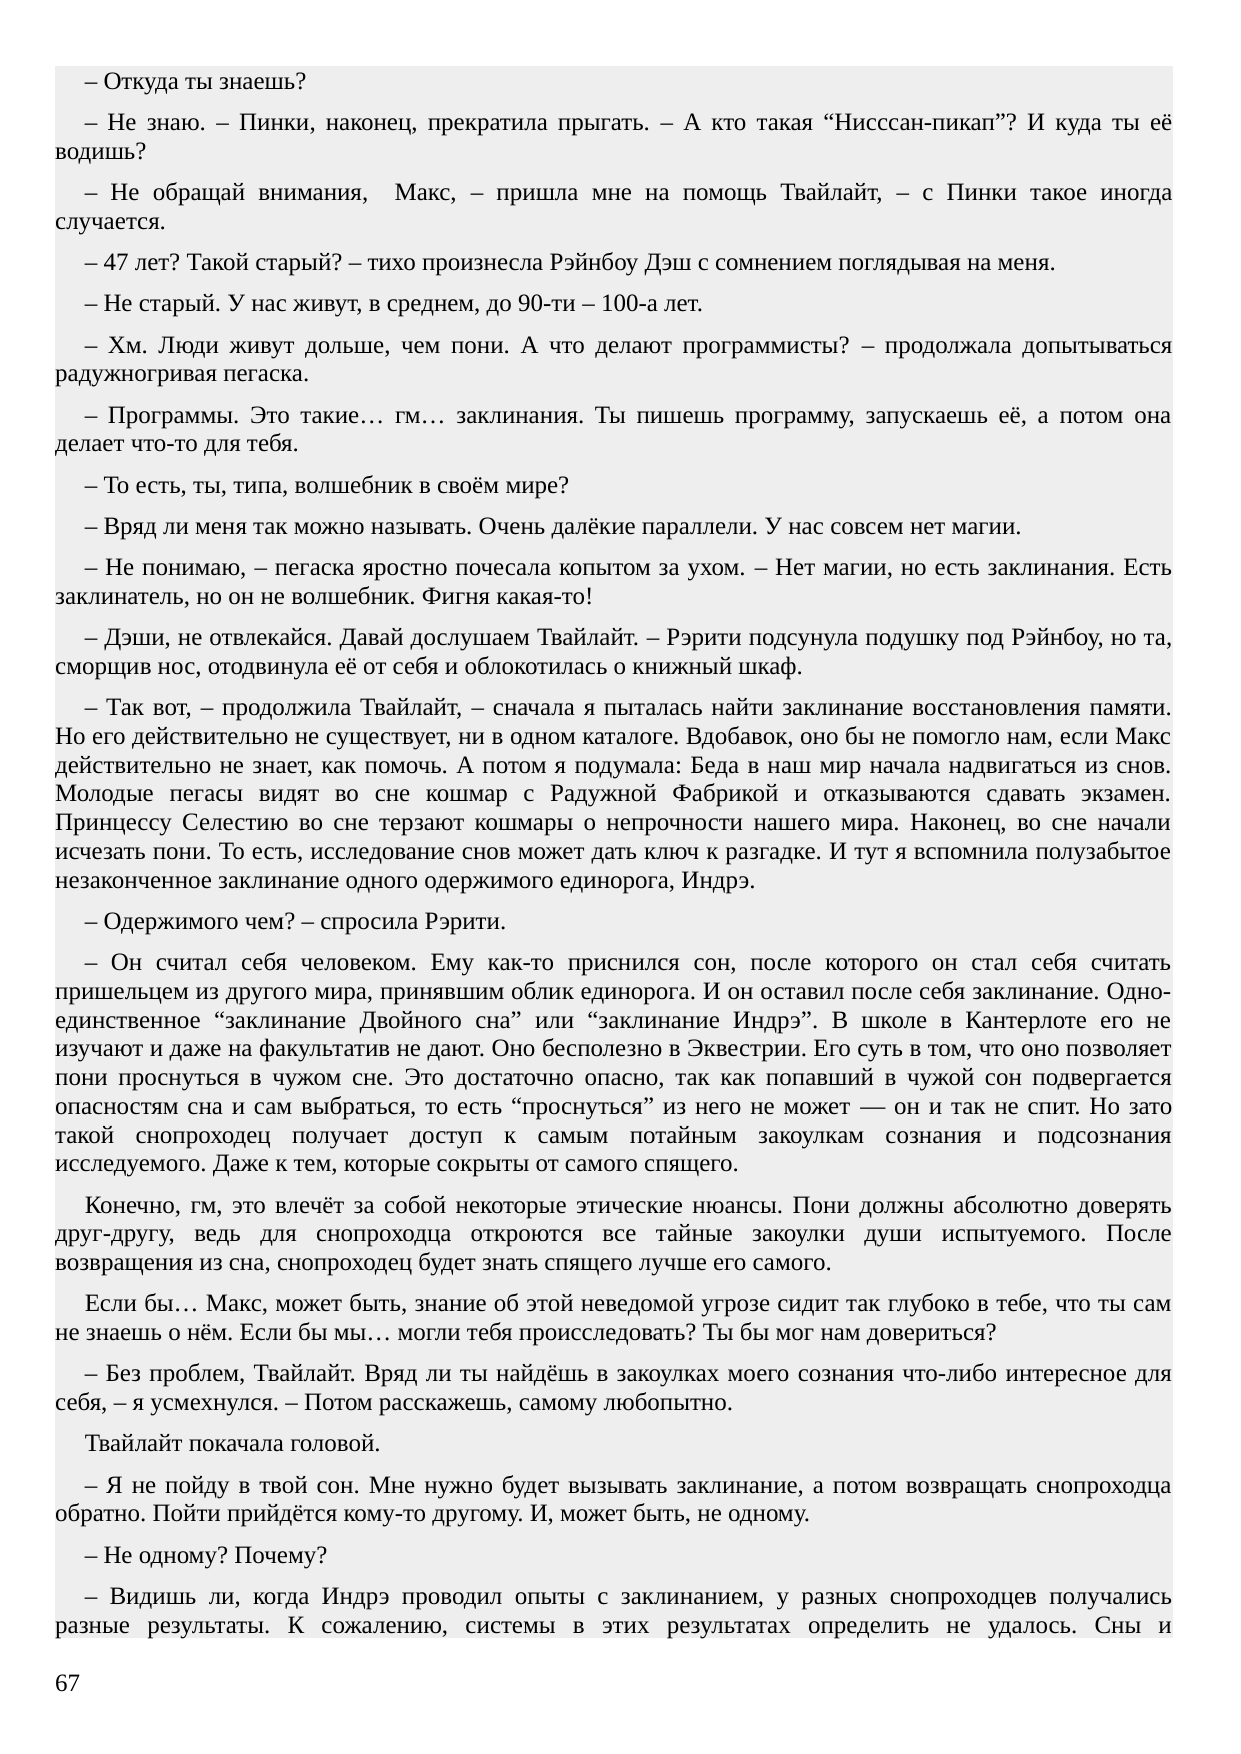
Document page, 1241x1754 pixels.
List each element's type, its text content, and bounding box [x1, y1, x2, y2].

text – Не одному? Почему? [55, 1540, 1173, 1568]
text – Одержимого чем? – спросила Рэрити. [55, 906, 1173, 935]
text – Так вот, – продолжила Твайлайт, – сначала я пыталась найти заклинание восстановления памяти. Но его действительно не существует, ни в одном каталоге. Вдобавок, оно бы не помогло нам, если Макс действительно не знает, как помочь. А потом я подумала: Беда в наш мир начала надвигаться из снов. Молодые пегасы видят во сне кошмар с Радужной Фабрикой и отказываются сдавать экзамен. Принцессу Селестию во сне терзают кошмары о непрочности нашего мира. Наконец, во сне начали исчезать пони. То есть, исследование снов может дать ключ к разгадке. И тут я вспомнила полузабытое незаконченное заклинание одного одержимого единорога, Индрэ. [55, 692, 1173, 893]
text – Видишь ли, когда Индрэ проводил опыты с заклинанием, у разных снопроходцев получались разные результаты. К сожалению, системы в этих результатах определить не удалось. Сны и [55, 1581, 1173, 1638]
text – 47 лет? Такой старый? – тихо произнесла Рэйнбоу Дэш с сомнением поглядывая на меня. [55, 247, 1173, 276]
text – Я не пойду в твой сон. Мне нужно будет вызывать заклинание, а потом возвращать снопроходца обратно. Пойти прийдётся кому-то другому. И, может быть, не одному. [55, 1470, 1173, 1527]
text – Не обращай внимания, Макс, – пришла мне на помощь Твайлайт, – с Пинки такое иногда случается. [55, 177, 1173, 235]
text Твайлайт покачала головой. [55, 1428, 1173, 1457]
text – То есть, ты, типа, волшебник в своём мире? [55, 470, 1173, 498]
text – Программы. Это такие… гм… заклинания. Ты пишешь программу, запускаешь её, а потом она делает что-то для тебя. [55, 400, 1173, 457]
text Если бы… Макс, может быть, знание об этой неведомой угрозе сидит так глубоко в тебе, что ты сам не знаешь о нём. Если бы мы… могли тебя происследовать? Ты бы мог нам довериться? [55, 1288, 1173, 1346]
text – Не понимаю, – пегаска яростно почесала копытом за ухом. – Нет магии, но есть заклинания. Есть заклинатель, но он не волшебник. Фигня какая-то! [55, 552, 1173, 610]
text – Не знаю. – Пинки, наконец, прекратила прыгать. – А кто такая “Нисссан-пикап”? И куда ты её водишь? [55, 107, 1173, 165]
text – Хм. Люди живут дольше, чем пони. А что делают программисты? – продолжала допытываться радужногривая пегаска. [55, 330, 1173, 387]
text Конечно, гм, это влечёт за собой некоторые этические нюансы. Пони должны абсолютно доверять друг-другу, ведь для снопроходца откроются все тайные закоулки души испытуемого. После возвращения из сна, снопроходец будет знать спящего лучше его самого. [55, 1190, 1173, 1276]
text – Откуда ты знаешь? [55, 66, 1173, 95]
text – Дэши, не отвлекайся. Давай дослушаем Твайлайт. – Рэрити подсунула подушку под Рэйнбоу, но та, сморщив нос, отодвинула её от себя и облокотилась о книжный шкаф. [55, 622, 1173, 680]
text – Он считал себя человеком. Ему как-то приснился сон, после которого он стал себя считать пришельцем из другого мира, принявшим облик единорога. И он оставил после себя заклинание. Одно-единственное “заклинание Двойного сна” или “заклинание Индрэ”. В школе в Кантерлоте его не изучают и даже на факультатив не дают. Оно бесполезно в Эквестрии. Его суть в том, что оно позволяет пони проснуться в чужом сне. Это достаточно опасно, так как попавший в чужой сон подвергается опасностям сна и сам выбраться, то есть “проснуться” из него не может — он и так не спит. Но зато такой снопроходец получает доступ к самым потайным закоулкам сознания и подсознания исследуемого. Даже к тем, которые сокрыты от самого спящего. [55, 947, 1173, 1177]
text – Без проблем, Твайлайт. Вряд ли ты найдёшь в закоулках моего сознания что-либо интересное для себя, – я усмехнулся. – Потом расскажешь, самому любопытно. [55, 1358, 1173, 1416]
text – Вряд ли меня так можно называть. Очень далёкие параллели. У нас совсем нет магии. [55, 511, 1173, 540]
text – Не старый. У нас живут, в среднем, до 90-ти – 100-а лет. [55, 288, 1173, 317]
